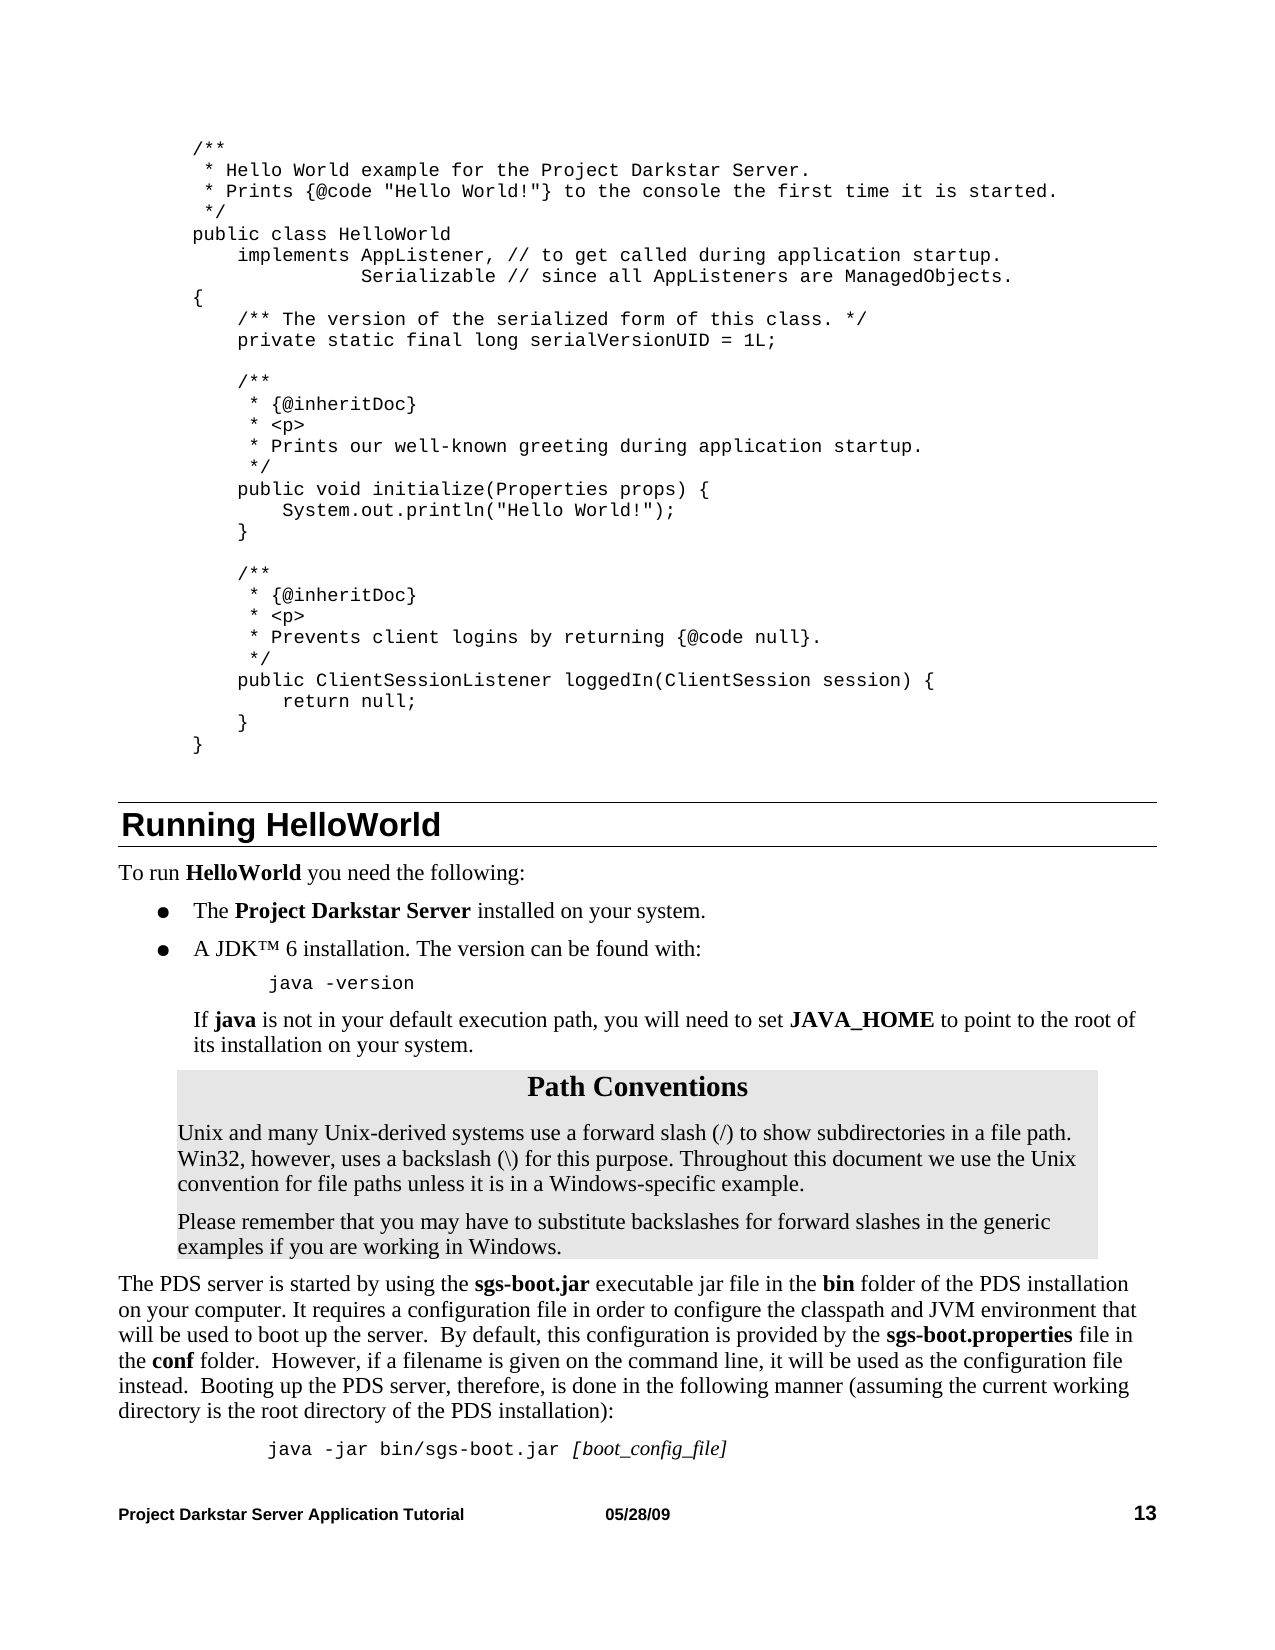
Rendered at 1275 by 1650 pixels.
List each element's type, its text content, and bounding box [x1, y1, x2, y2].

text Serializable // since all AppListeners are ManagedObjects. [192, 267, 1098, 288]
text private static final long serialVersionUID = 1L; [192, 331, 1098, 352]
text } [192, 734, 1098, 777]
subtitle Running HelloWorld [118, 803, 1157, 846]
text /** [192, 373, 1098, 394]
text * {@inheritDoc} [192, 586, 1098, 607]
text * Hello World example for the Project Darkstar Server. [192, 161, 1098, 182]
text */ [192, 203, 1098, 224]
text * {@inheritDoc} [192, 394, 1098, 416]
text /** [192, 139, 1098, 161]
text Unix and many Unix-derived systems use a forward slash (/) to show subdirectories in a file path. Win32, however, uses a backslash (\) for this purpose. Throughout this document we use the Unix convention for file paths unless it is in a Windows-specific example. [177, 1120, 1098, 1197]
text */ [192, 458, 1098, 479]
text System.out.println("Hello World!"); [192, 501, 1098, 522]
list The Project Darkstar Server installed on your system. [156, 898, 1157, 923]
text Please remember that you may have to substitute backslashes for forward slashes in the generic examples if you are working in Windows. [177, 1209, 1098, 1259]
title Path Conventions [177, 1070, 1098, 1102]
text public class HelloWorld [192, 224, 1098, 246]
text To run HelloWorld you need the following: [118, 860, 1157, 885]
text } [192, 522, 1098, 543]
text * Prints our well-known greeting during application startup. [192, 437, 1098, 458]
text * Prints {@code "Hello World!"} to the console the first time it is started. [192, 182, 1098, 203]
text * Prevents client logins by returning {@code null}. [192, 628, 1098, 649]
text public ClientSessionListener loggedIn(ClientSession session) { [192, 671, 1098, 692]
text implements AppListener, // to get called during application startup. [192, 246, 1098, 267]
text */ [192, 649, 1098, 671]
text { [192, 288, 1098, 309]
text public void initialize(Properties props) { [192, 479, 1098, 501]
text * <p> [192, 416, 1098, 437]
list A JDK™ 6 installation. The version can be found with: [156, 936, 1157, 961]
list If java is not in your default execution path, you will need to set JAVA_HOME to point to the root of its installation on your system. [156, 1007, 1157, 1058]
list java -version [268, 973, 1157, 995]
text } [192, 713, 1098, 734]
list java -jar bin/sgs-boot.jar [boot_config_file] [229, 1436, 1157, 1461]
text /** The version of the serialized form of this class. */ [192, 309, 1098, 331]
text /** [192, 564, 1098, 586]
text return null; [192, 692, 1098, 713]
text * <p> [192, 607, 1098, 628]
